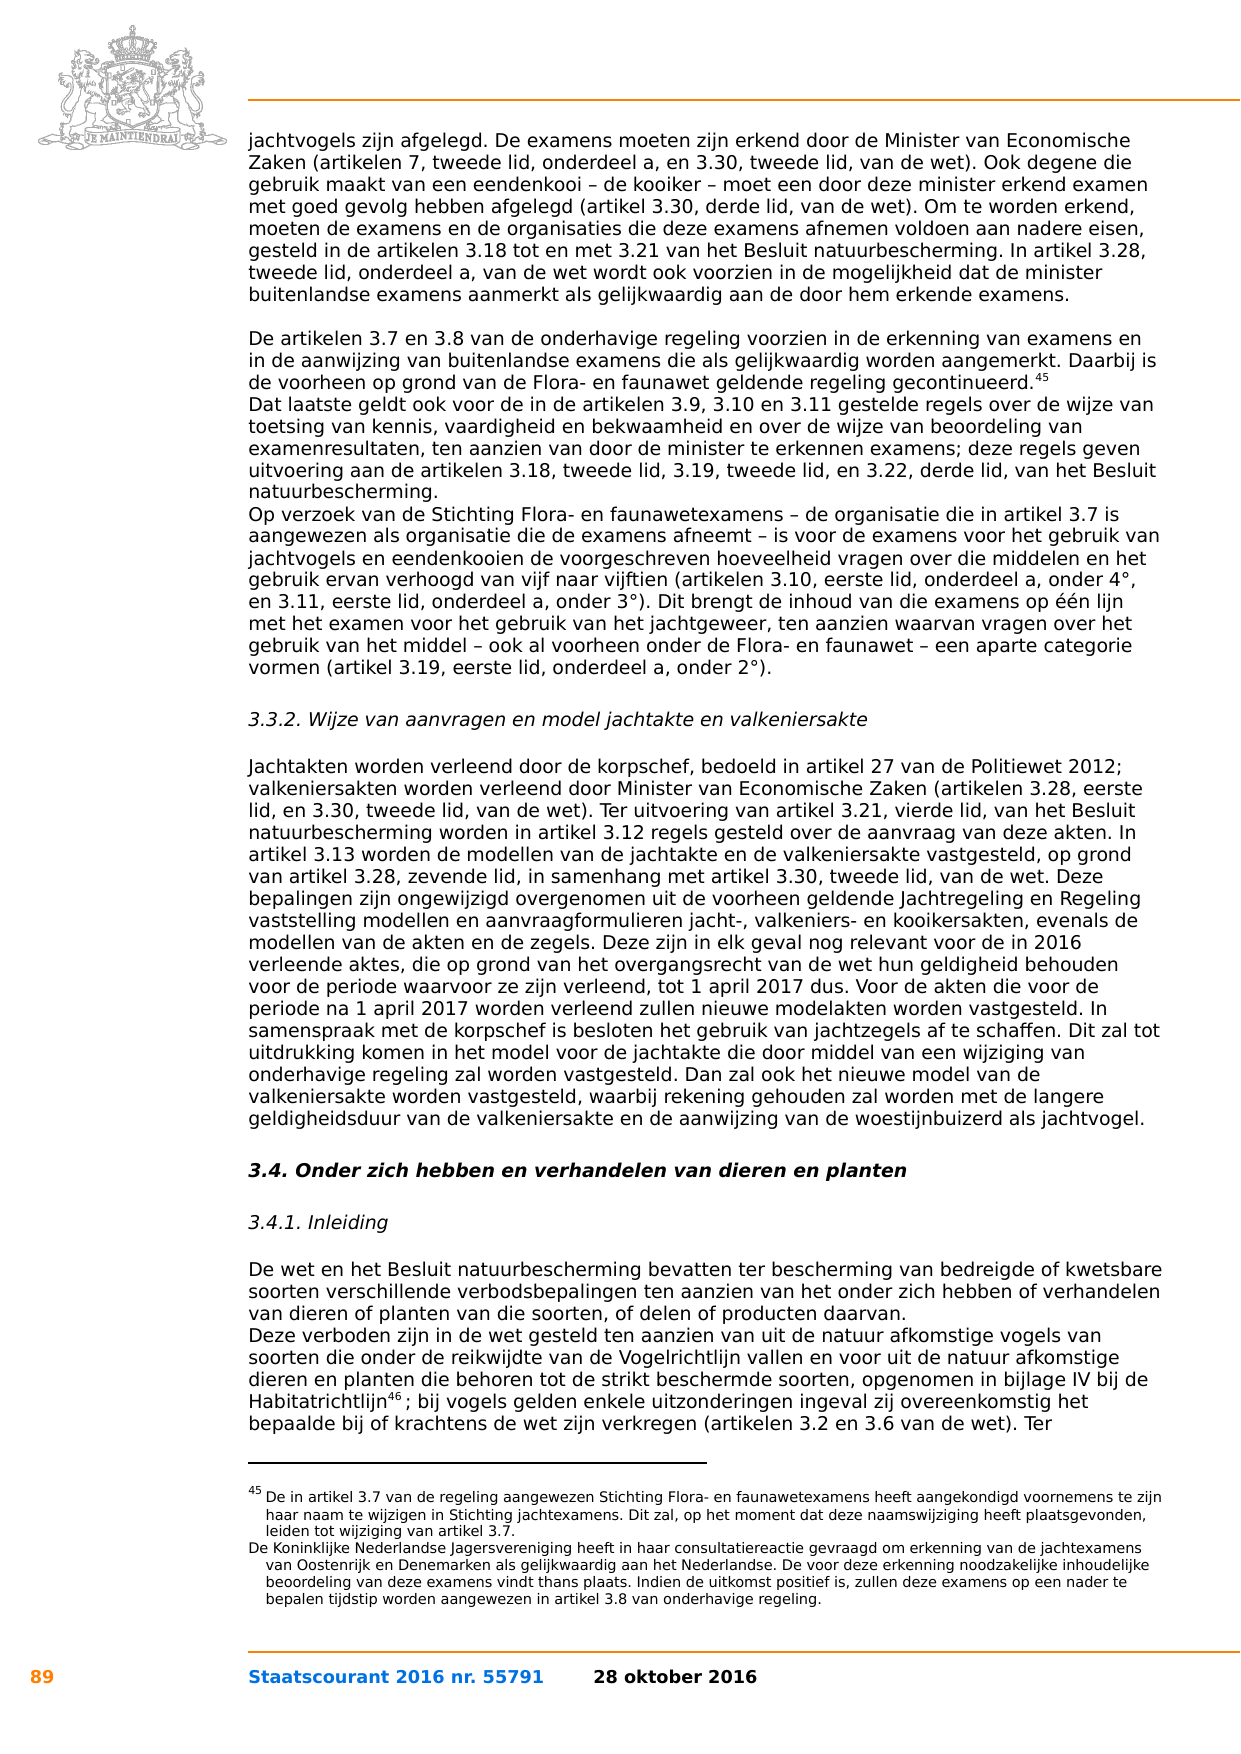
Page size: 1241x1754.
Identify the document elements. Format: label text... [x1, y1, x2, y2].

text Jachtakten worden verleend door de korpschef, bedoeld in artikel 27 van de Politiewet 2012; valkeniersakten worden verleend door Minister van Economische Zaken (artikelen 3.28, eerste lid, en 3.30, tweede lid, van de wet). Ter uitvoering van artikel 3.21, vierde lid, van het Besluit natuurbescherming worden in artikel 3.12 regels gesteld over de aanvraag van deze akten. In artikel 3.13 worden de modellen van de jachtakte en de valkeniersakte vastgesteld, op grond van artikel 3.28, zevende lid, in samenhang met artikel 3.30, tweede lid, van de wet. Deze bepalingen zijn ongewijzigd overgenomen uit de voorheen geldende Jachtregeling en Regeling vaststelling modellen en aanvraagformulieren jacht-, valkeniers- en kooikersakten, evenals de modellen van de akten en de zegels. Deze zijn in elk geval nog relevant voor de in 2016 verleende aktes, die op grond van het overgangsrecht van de wet hun geldigheid behouden voor de periode waarvoor ze zijn verleend, tot 1 april 2017 dus. Voor de akten die voor de periode na 1 april 2017 worden verleend zullen nieuwe modelakten worden vastgesteld. In samenspraak met de korpschef is besloten het gebruik van jachtzegels af te schaffen. Dit zal tot uitdrukking komen in het model voor de jachtakte die door middel van een wijziging van onderhavige regeling zal worden vastgesteld. Dan zal ook het nieuwe model van de valkeniersakte worden vastgesteld, waarbij rekening gehouden zal worden met de langere geldigheidsduur van de valkeniersakte en de aanwijzing van de woestijnbuizerd als jachtvogel. [248, 756, 1163, 1130]
text De Koninklijke Nederlandse Jagersvereniging heeft in haar consultatiereactie gevraagd om erkenning van de jachtexamens van Oostenrijk en Denemarken als gelijkwaardig aan het Nederlandse. De voor deze erkenning noodzakelijke inhoudelijke beoordeling van deze examens vindt thans plaats. Indien de uitkomst positief is, zullen deze examens op een nader te bepalen tijdstip worden aangewezen in artikel 3.8 van onderhavige regeling. [248, 1540, 1163, 1608]
text Op verzoek van de Stichting Flora- en faunawetexamens – de organisatie die in artikel 3.7 is aangewezen als organisatie die de examens afneemt – is voor de examens voor het gebruik van jachtvogels en eendenkooien de voorgeschreven hoeveelheid vragen over die middelen en het gebruik ervan verhoogd van vijf naar vijftien (artikelen 3.10, eerste lid, onderdeel a, onder 4°, en 3.11, eerste lid, onderdeel a, onder 3°). Dit brengt de inhoud van die examens op één lijn met het examen voor het gebruik van het jachtgeweer, ten aanzien waarvan vragen over het gebruik van het middel – ook al voorheen onder de Flora- en faunawet – een aparte categorie vormen (artikel 3.19, eerste lid, onderdeel a, onder 2°). [248, 503, 1163, 679]
text jachtvogels zijn afgelegd. De examens moeten zijn erkend door de Minister van Economische Zaken (artikelen 7, tweede lid, onderdeel a, en 3.30, tweede lid, van de wet). Ook degene die gebruik maakt van een eendenkooi – de kooiker – moet een door deze minister erkend examen met goed gevolg hebben afgelegd (artikel 3.30, derde lid, van de wet). Om te worden erkend, moeten de examens en de organisaties die deze examens afnemen voldoen aan nadere eisen, gesteld in de artikelen 3.18 tot en met 3.21 van het Besluit natuurbescherming. In artikel 3.28, tweede lid, onderdeel a, van de wet wordt ook voorzien in de mogelijkheid dat de minister buitenlandse examens aanmerkt als gelijkwaardig aan de door hem erkende examens. [248, 130, 1163, 306]
text De wet en het Besluit natuurbescherming bevatten ter bescherming van bedreigde of kwetsbare soorten verschillende verbodsbepalingen ten aanzien van het onder zich hebben of verhandelen van dieren of planten van die soorten, of delen of producten daarvan. [248, 1259, 1163, 1325]
subtitle 3.4. Onder zich hebben en verhandelen van dieren en planten [248, 1160, 1163, 1182]
subtitle 3.4.1. Inleiding [248, 1212, 1163, 1234]
subtitle 3.3.2. Wijze van aanvragen en model jachtakte en valkeniersakte [248, 709, 1163, 731]
text Deze verboden zijn in de wet gesteld ten aanzien van uit de natuur afkomstige vogels van soorten die onder de reikwijdte van de Vogelrichtlijn vallen en voor uit de natuur afkomstige dieren en planten die behoren tot de strikt beschermde soorten, opgenomen in bijlage IV bij de Habitatrichtlijn; bij vogels gelden enkele uitzonderingen ingeval zij overeenkomstig het bepaalde bij of krachtens de wet zijn verkregen (artikelen 3.2 en 3.6 van de wet). Ter [248, 1325, 1163, 1435]
picture [38, 25, 227, 150]
text De artikelen 3.7 en 3.8 van de onderhavige regeling voorzien in de erkenning van examens en in de aanwijzing van buitenlandse examens die als gelijkwaardig worden aangemerkt. Daarbij is de voorheen op grond van de Flora- en faunawet geldende regeling gecontinueerd. [248, 328, 1163, 393]
text De in artikel 3.7 van de regeling aangewezen Stichting Flora- en faunawetexamens heeft aangekondigd voornemens te zijn haar naam te wijzigen in Stichting jachtexamens. Dit zal, op het moment dat deze naamswijziging heeft plaatsgevonden, leiden tot wijziging van artikel 3.7. [248, 1484, 1163, 1540]
text Dat laatste geldt ook voor de in de artikelen 3.9, 3.10 en 3.11 gestelde regels over de wijze van toetsing van kennis, vaardigheid en bekwaamheid en over de wijze van beoordeling van examenresultaten, ten aanzien van door de minister te erkennen examens; deze regels geven uitvoering aan de artikelen 3.18, tweede lid, 3.19, tweede lid, en 3.22, derde lid, van het Besluit natuurbescherming. [248, 393, 1163, 503]
